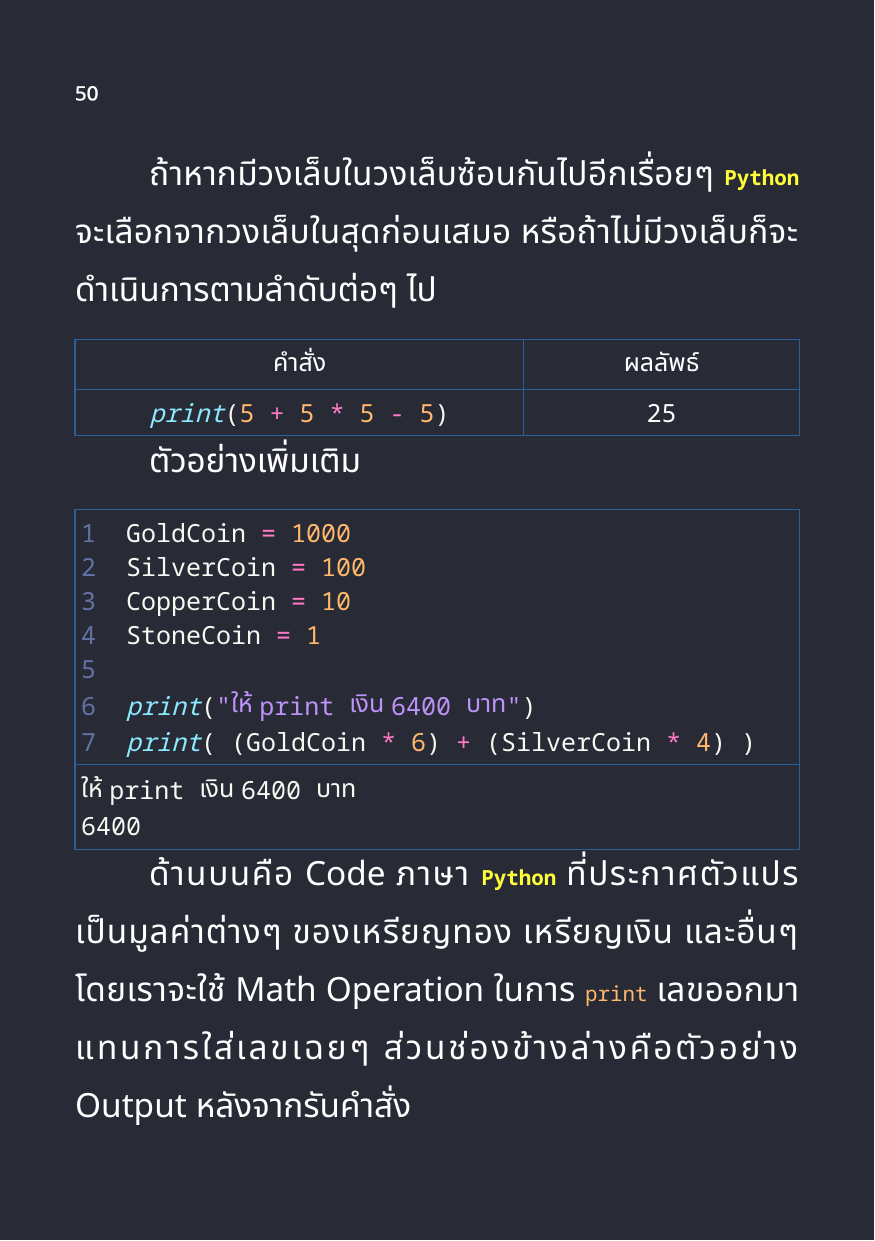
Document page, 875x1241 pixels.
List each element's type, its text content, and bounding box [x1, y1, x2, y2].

table_cell 25 [524, 390, 799, 435]
table_header 1 GoldCoin = 1000 2 SilverCoin = 100 3 CopperCoin = 10 4 StoneCoin = 1 5 6 print("ให้ print เงิน 6400 บาท") 7 print( (GoldCoin * 6) + (SilverCoin * 4) ) [76, 510, 799, 764]
text ตัวอย่างเพิ่มเติม [75, 436, 799, 487]
table_header ผลลัพธ์ [524, 340, 799, 389]
table_cell ให้ print เงิน 6400 บาท 6400 [76, 765, 799, 848]
text ถ้าหากมีวงเล็บในวงเล็บซ้อนกันไปอีกเรื่อยๆ Python จะเลือกจากวงเล็บในสุดก่อนเสมอ หรือถ้าไม่มีวงเล็บก็จะดำเนินการตามลำดับต่อๆ ไป [75, 150, 799, 316]
table_cell print(5 + 5 * 5 - 5) [76, 390, 523, 435]
text ด้านบนคือ Code ภาษา Python ที่ประกาศตัวแปรเป็นมูลค่าต่างๆ ของเหรียญทอง เหรียญเงิน และอื่นๆ โดยเราจะใช้ Math Operation ในการ print เลขออกมาแทนการใส่เลขเฉยๆ ส่วนช่องข้างล่างคือตัวอย่าง Output หลังจากรันคำสั่ง [75, 850, 799, 1132]
table_header คำสั่ง [76, 340, 523, 389]
